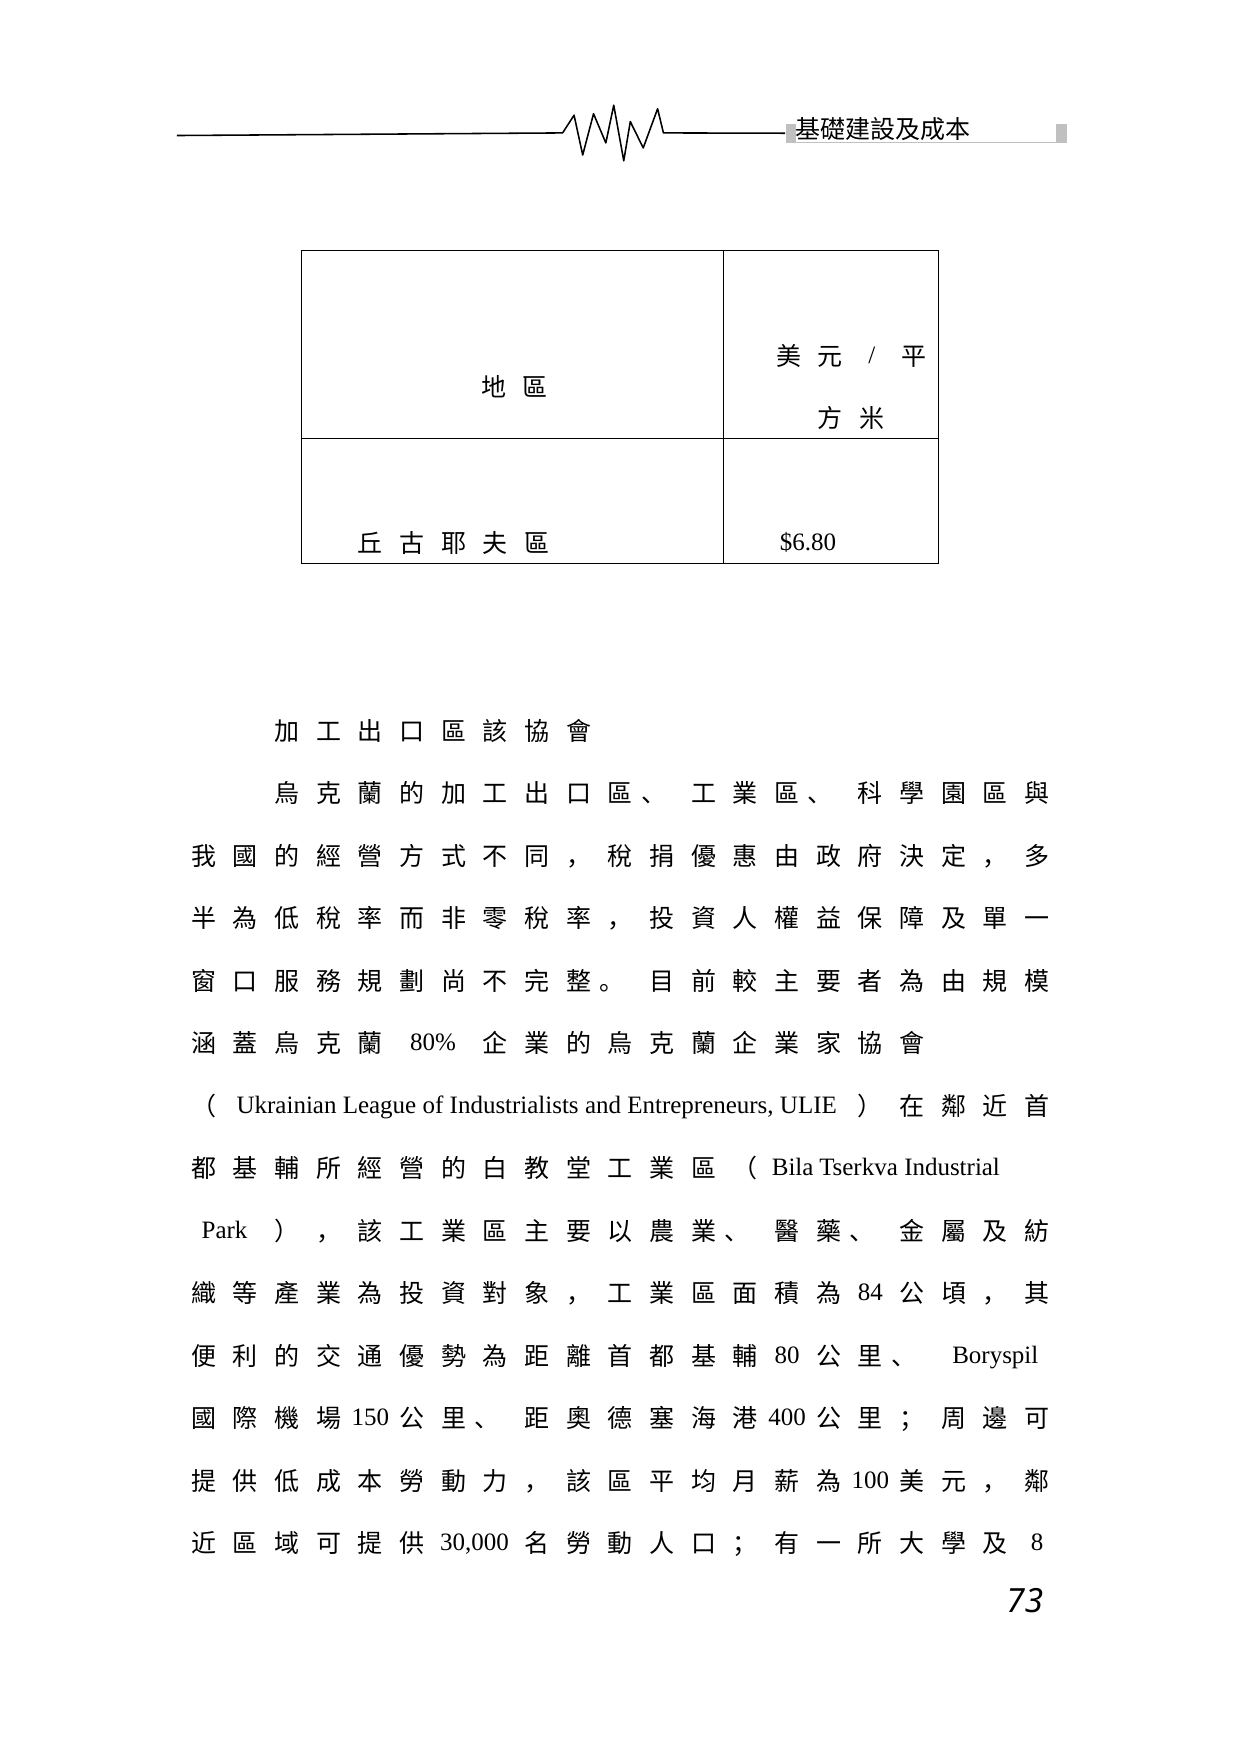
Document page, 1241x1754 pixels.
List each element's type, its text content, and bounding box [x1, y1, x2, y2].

table_cell $6.80 [724, 439, 938, 563]
table_header 美元/平方米 [724, 251, 938, 438]
text 烏克蘭的加工出口區、工業區、科學園區與我國的經營方式不同，稅捐優惠由政府決定，多半為低稅率而非零稅率，投資人權益保障及單一窗口服務規劃尚不完整。目前較主要者為由規模涵蓋烏克蘭80%企業的烏克蘭企業家協會（Ukrainian League of Industrialists and Entrepreneurs, ULIE）在鄰近首都基輔所經營的白教堂工業區（Bila Tserkva Industrial Park），該工業區主要以農業、醫藥、金屬及紡織等產業為投資對象，工業區面積為84公頃，其便利的交通優勢為距離首都基輔80公里、Boryspil國際機場150公里、距奧德塞海港400公里；周邊可提供低成本勞動力，該區平均月薪為100美元，鄰近區域可提供30,000名勞動人口；有一所大學及8 [183, 750, 1058, 1563]
text 加工出口區該協會 [183, 688, 1058, 750]
table_header 地區 [302, 251, 723, 438]
table_cell 丘古耶夫區 [302, 439, 723, 563]
